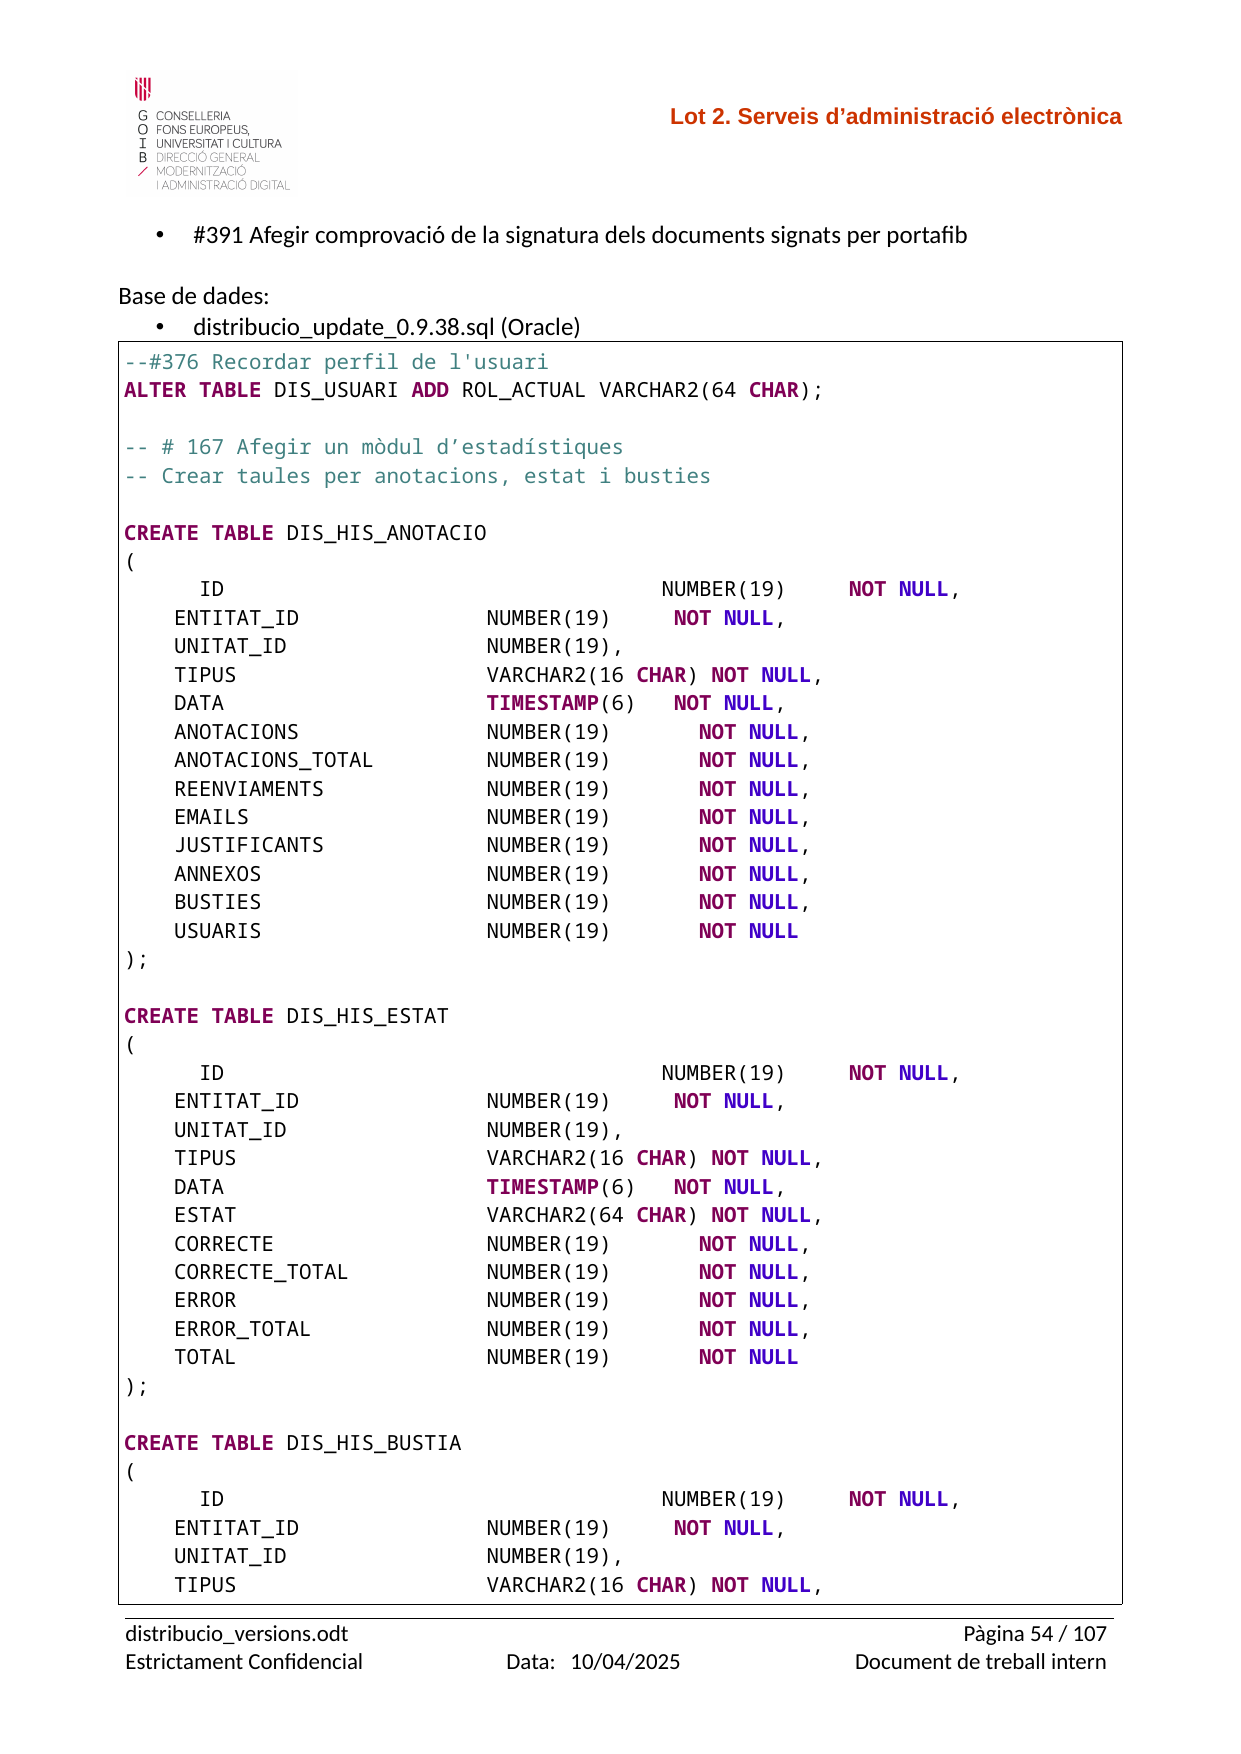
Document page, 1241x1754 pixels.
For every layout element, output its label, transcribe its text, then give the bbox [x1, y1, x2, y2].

list distribucio_update_0.9.38.sql (Oracle) [156, 311, 1122, 341]
text Base de dades: [118, 280, 1122, 311]
list #391 Afegir comprovació de la signatura dels documents signats per portafib [156, 219, 1122, 250]
table_header --#376 Recordar perfil de l'usuari ALTER TABLE DIS_USUARI ADD ROL_ACTUAL VARCHAR2(64 CHAR); -- # 167 Afegir un mòdul d’estadístiques -- Crear taules per anotacions, estat i busties CREATE TABLE DIS_HIS_ANOTACIO ( ID NUMBER(19) NOT NULL, ENTITAT_ID NUMBER(19) NOT NULL, UNITAT_ID NUMBER(19), TIPUS VARCHAR2(16 CHAR) NOT NULL, DATA TIMESTAMP(6) NOT NULL, ANOTACIONS NUMBER(19) NOT NULL, ANOTACIONS_TOTAL NUMBER(19) NOT NULL, REENVIAMENTS NUMBER(19) NOT NULL, EMAILS NUMBER(19) NOT NULL, JUSTIFICANTS NUMBER(19) NOT NULL, ANNEXOS NUMBER(19) NOT NULL, BUSTIES NUMBER(19) NOT NULL, USUARIS NUMBER(19) NOT NULL ); CREATE TABLE DIS_HIS_ESTAT ( ID NUMBER(19) NOT NULL, ENTITAT_ID NUMBER(19) NOT NULL, UNITAT_ID NUMBER(19), TIPUS VARCHAR2(16 CHAR) NOT NULL, DATA TIMESTAMP(6) NOT NULL, ESTAT VARCHAR2(64 CHAR) NOT NULL, CORRECTE NUMBER(19) NOT NULL, CORRECTE_TOTAL NUMBER(19) NOT NULL, ERROR NUMBER(19) NOT NULL, ERROR_TOTAL NUMBER(19) NOT NULL, TOTAL NUMBER(19) NOT NULL ); CREATE TABLE DIS_HIS_BUSTIA ( ID NUMBER(19) NOT NULL, ENTITAT_ID NUMBER(19) NOT NULL, UNITAT_ID NUMBER(19), TIPUS VARCHAR2(16 CHAR) NOT NULL, [119, 342, 1122, 1604]
picture [126, 70, 299, 197]
